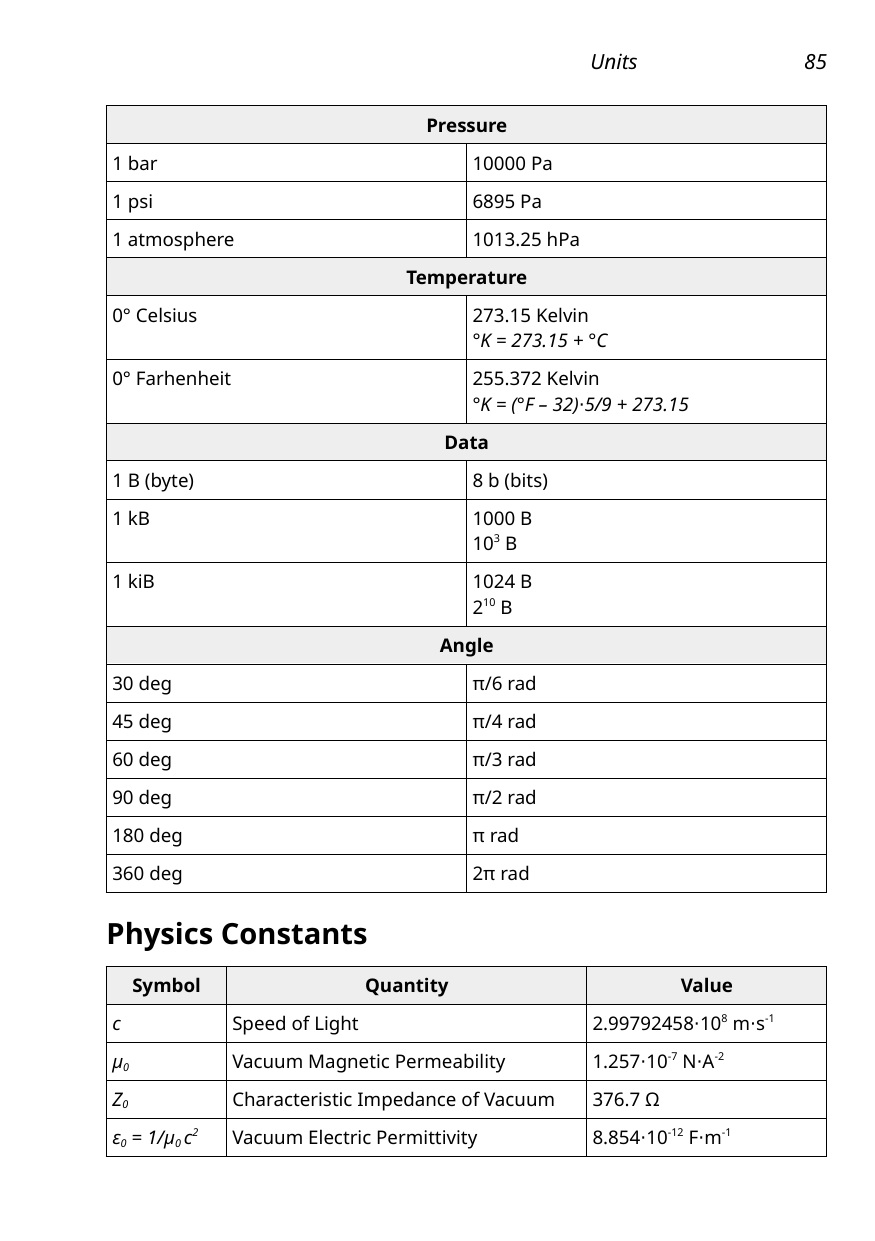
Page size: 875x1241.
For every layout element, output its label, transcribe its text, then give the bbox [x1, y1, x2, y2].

table_cell 8.854⋅10-12 F⋅m-1 [587, 1119, 826, 1156]
table_cell 1 kB [107, 500, 466, 562]
table_cell c [107, 1005, 226, 1042]
table_cell 0° Celsius [107, 296, 466, 359]
table_cell 1.257⋅10-7 N⋅A-2 [587, 1043, 826, 1080]
table_cell Vacuum Electric Permittivity [227, 1119, 586, 1156]
table_cell 60 deg [107, 741, 466, 778]
table_cell 1 bar [107, 144, 466, 181]
table_cell 1013.25 hPa [467, 220, 826, 257]
table_cell µ0 [107, 1043, 226, 1080]
table_cell 255.372 Kelvin °K = (°F – 32)⋅5/9 + 273.15 [467, 360, 826, 422]
table_header Value [587, 967, 826, 1004]
table_cell 1000 B 103 B [467, 500, 826, 562]
table_cell π/3 rad [467, 741, 826, 778]
table_cell 2π rad [467, 855, 826, 892]
table_cell 1 atmosphere [107, 220, 466, 257]
table_cell Data [107, 424, 826, 460]
table_cell ε0 = 1/µ0 c2 [107, 1119, 226, 1156]
table_cell 8 b (bits) [467, 461, 826, 498]
table_cell Speed of Light [227, 1005, 586, 1042]
table_cell Characteristic Impedance of Vacuum [227, 1081, 586, 1118]
table_cell 1 psi [107, 182, 466, 219]
table_cell Temperature [107, 258, 826, 295]
subtitle Physics Constants [106, 913, 827, 953]
table_cell 45 deg [107, 703, 466, 739]
table_cell 10000 Pa [467, 144, 826, 181]
table_cell 360 deg [107, 855, 466, 892]
table_cell Angle [107, 627, 826, 663]
table_cell 376.7 Ω [587, 1081, 826, 1118]
table_cell 1024 B 210 B [467, 563, 826, 626]
table_header Pressure [107, 106, 826, 143]
table_cell 180 deg [107, 817, 466, 854]
table_cell 6895 Pa [467, 182, 826, 219]
table_cell π rad [467, 817, 826, 854]
table_cell 1 kiB [107, 563, 466, 626]
table_cell π/4 rad [467, 703, 826, 739]
table_cell 90 deg [107, 779, 466, 816]
table_cell Vacuum Magnetic Permeability [227, 1043, 586, 1080]
table_cell π/2 rad [467, 779, 826, 816]
table_header Symbol [107, 967, 226, 1004]
table_cell 273.15 Kelvin °K = 273.15 + °C [467, 296, 826, 359]
table_cell Z0 [107, 1081, 226, 1118]
table_header Quantity [227, 967, 586, 1004]
table_cell 30 deg [107, 665, 466, 702]
table_cell 0° Farhenheit [107, 360, 466, 422]
table_cell π/6 rad [467, 665, 826, 702]
table_cell 1 B (byte) [107, 461, 466, 498]
table_cell 2.99792458⋅108 m⋅s-1 [587, 1005, 826, 1042]
